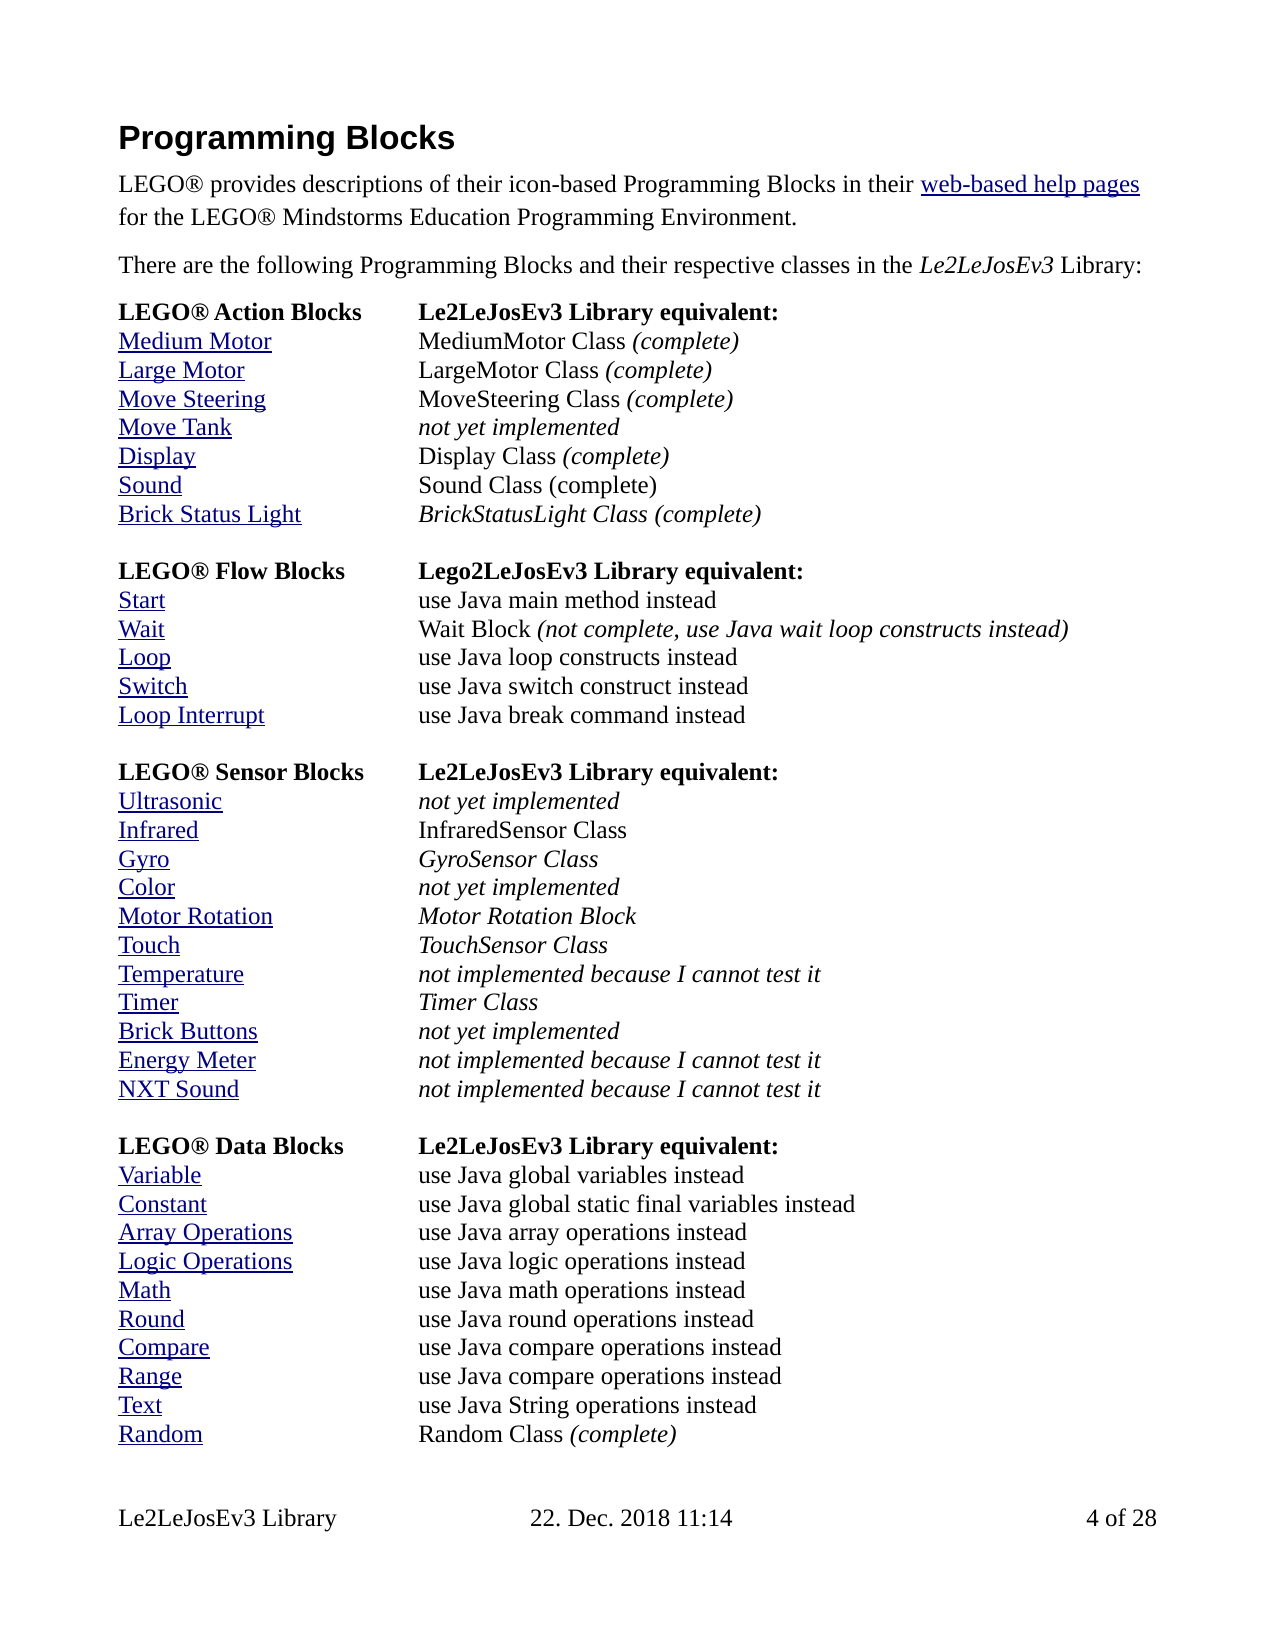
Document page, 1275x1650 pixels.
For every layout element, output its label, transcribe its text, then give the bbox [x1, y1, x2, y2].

text Loop use Java loop constructs instead [118, 642, 1157, 671]
text Constant use Java global static final variables instead [118, 1189, 1157, 1217]
text Loop Interrupt use Java break command instead [118, 700, 1157, 729]
text Round use Java round operations instead [118, 1304, 1157, 1332]
text Ultrasonic not yet implemented [118, 786, 1157, 815]
text LEGO® Action Blocks Le2LeJosEv3 Library equivalent: [118, 297, 1157, 326]
text There are the following Programming Blocks and their respective classes in the Le2LeJosEv3 Library: [118, 250, 1157, 279]
text Switch use Java switch construct instead [118, 671, 1157, 700]
text Text use Java String operations instead [118, 1390, 1157, 1419]
text NXT Sound not implemented because I cannot test it [118, 1074, 1157, 1102]
text Math use Java math operations instead [118, 1275, 1157, 1304]
text LEGO® Sensor Blocks Le2LeJosEv3 Library equivalent: [118, 729, 1157, 786]
text Range use Java compare operations instead [118, 1361, 1157, 1390]
text Gyro GyroSensor Class [118, 844, 1157, 872]
text Variable use Java global variables instead [118, 1160, 1157, 1189]
text Display Display Class (complete) [118, 441, 1157, 470]
text Timer Timer Class [118, 987, 1157, 1016]
text Temperature not implemented because I cannot test it [118, 959, 1157, 987]
text Wait Wait Block (not complete, use Java wait loop constructs instead) [118, 614, 1157, 642]
text Infrared InfraredSensor Class [118, 815, 1157, 844]
text Color not yet implemented [118, 872, 1157, 901]
text Medium Motor MediumMotor Class (complete) [118, 326, 1157, 355]
text Touch TouchSensor Class [118, 930, 1157, 959]
text Compare use Java compare operations instead [118, 1332, 1157, 1361]
text Start use Java main method instead [118, 585, 1157, 614]
text Energy Meter not implemented because I cannot test it [118, 1045, 1157, 1074]
text Logic Operations use Java logic operations instead [118, 1246, 1157, 1275]
text Large Motor LargeMotor Class (complete) [118, 355, 1157, 384]
text Sound Sound Class (complete) [118, 470, 1157, 499]
text LEGO® Data Blocks Le2LeJosEv3 Library equivalent: [118, 1102, 1157, 1160]
text Brick Buttons not yet implemented [118, 1016, 1157, 1045]
text Move Steering MoveSteering Class (complete) [118, 384, 1157, 412]
subtitle Programming Blocks [118, 118, 1157, 157]
text Random Random Class (complete) [118, 1419, 1157, 1447]
text Array Operations use Java array operations instead [118, 1217, 1157, 1246]
text Brick Status Light BrickStatusLight Class (complete) [118, 499, 1157, 527]
text LEGO® provides descriptions of their icon-based Programming Blocks in their web-based help pages for the LEGO® Mindstorms Education Programming Environment. [118, 169, 1157, 231]
text Motor Rotation Motor Rotation Block [118, 901, 1157, 930]
text Move Tank not yet implemented [118, 412, 1157, 441]
text LEGO® Flow Blocks Lego2LeJosEv3 Library equivalent: [118, 527, 1157, 585]
